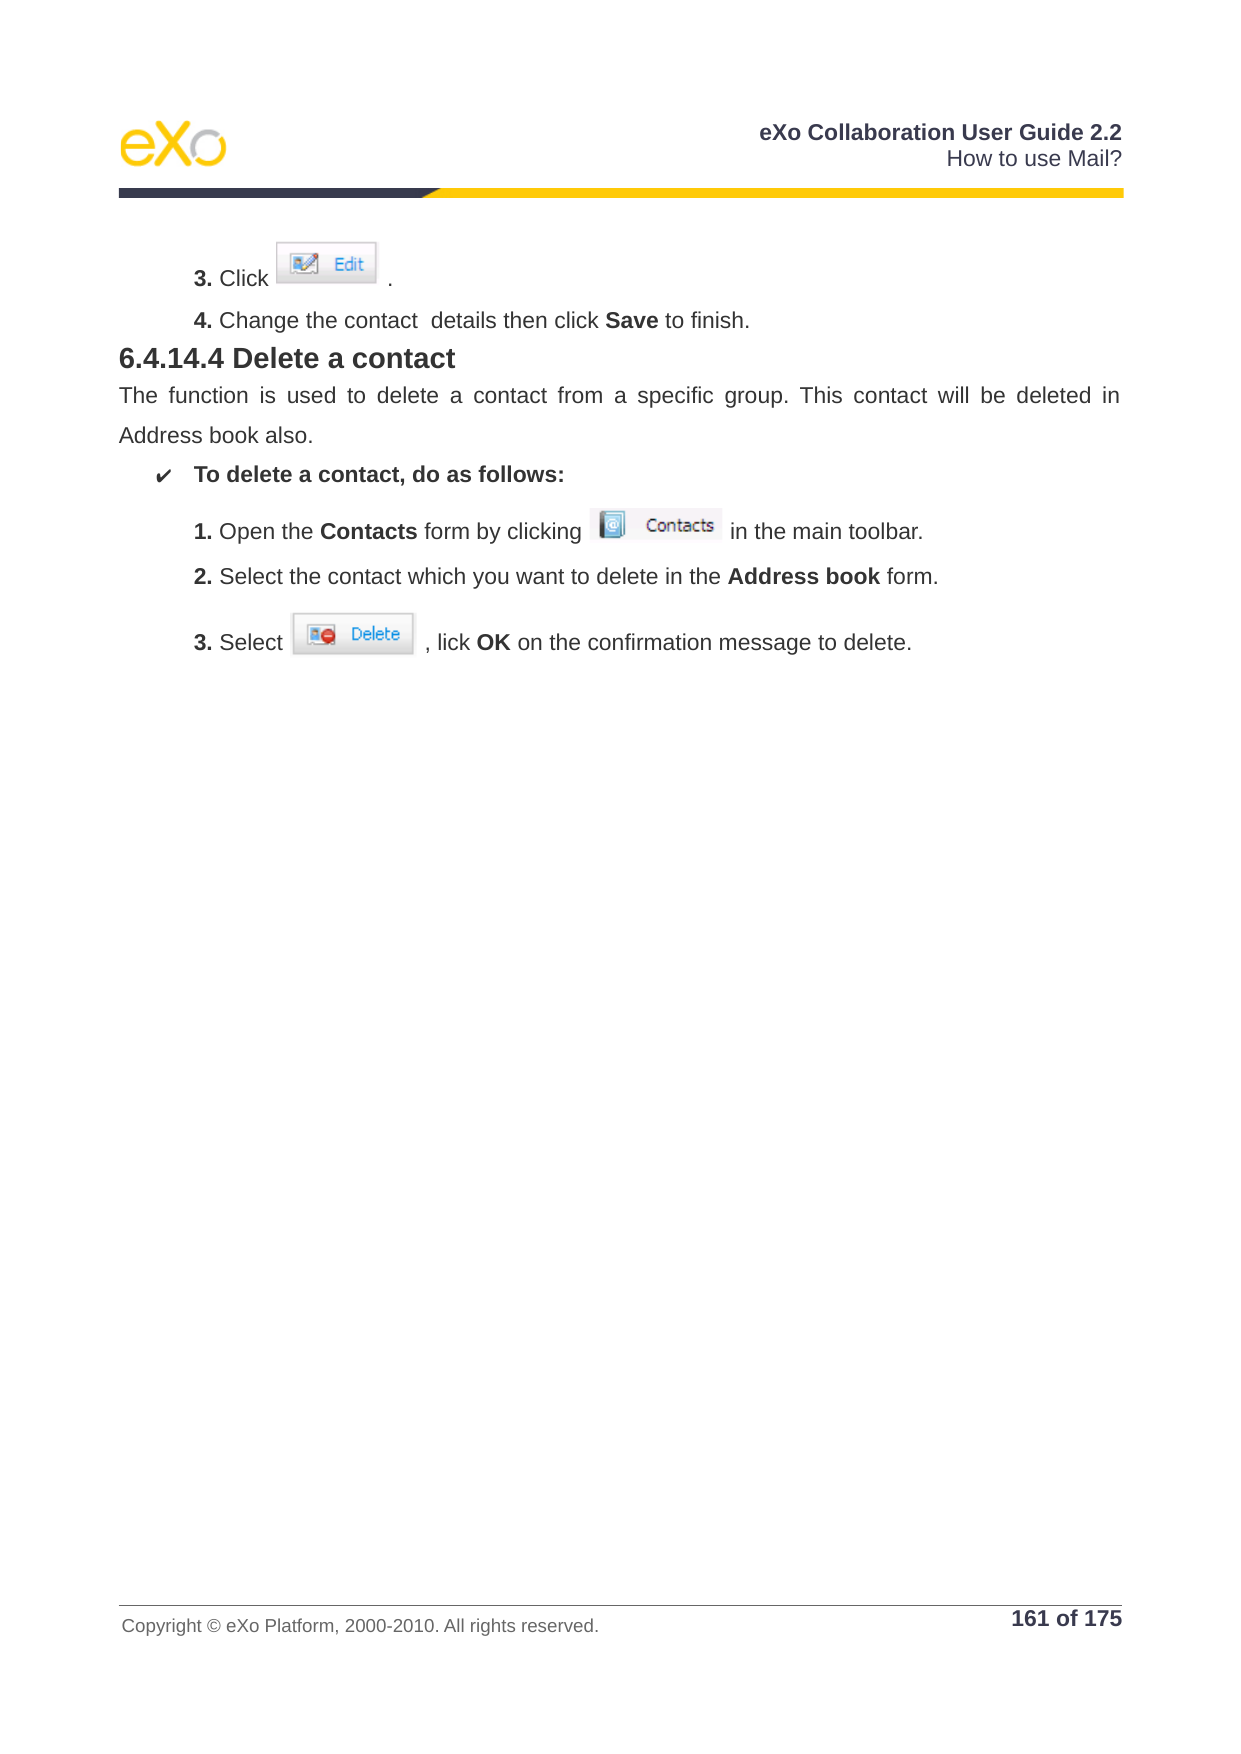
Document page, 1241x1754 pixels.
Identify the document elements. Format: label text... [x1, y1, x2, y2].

list 4. Change the contact details then click Save to finish. [156, 307, 1122, 334]
picture [589, 508, 723, 543]
list 1. Open the Contacts form by clickingin the main toolbar. [156, 501, 1122, 550]
list To delete a contact, do as follows: [156, 461, 1122, 488]
list 2. Select the contact which you want to delete in the Address book form. [156, 563, 1122, 590]
text The function is used to delete a contact from a specific group. This contact will be deleted in Address book also. [118, 382, 1122, 448]
picture [276, 240, 380, 287]
picture [120, 120, 227, 167]
picture [290, 610, 417, 658]
subtitle Delete a contact [118, 341, 1122, 375]
list 3. Click. [156, 232, 1122, 294]
picture [118, 188, 1124, 198]
list 3. Select, lick OK on the confirmation message to delete. [156, 603, 1122, 665]
